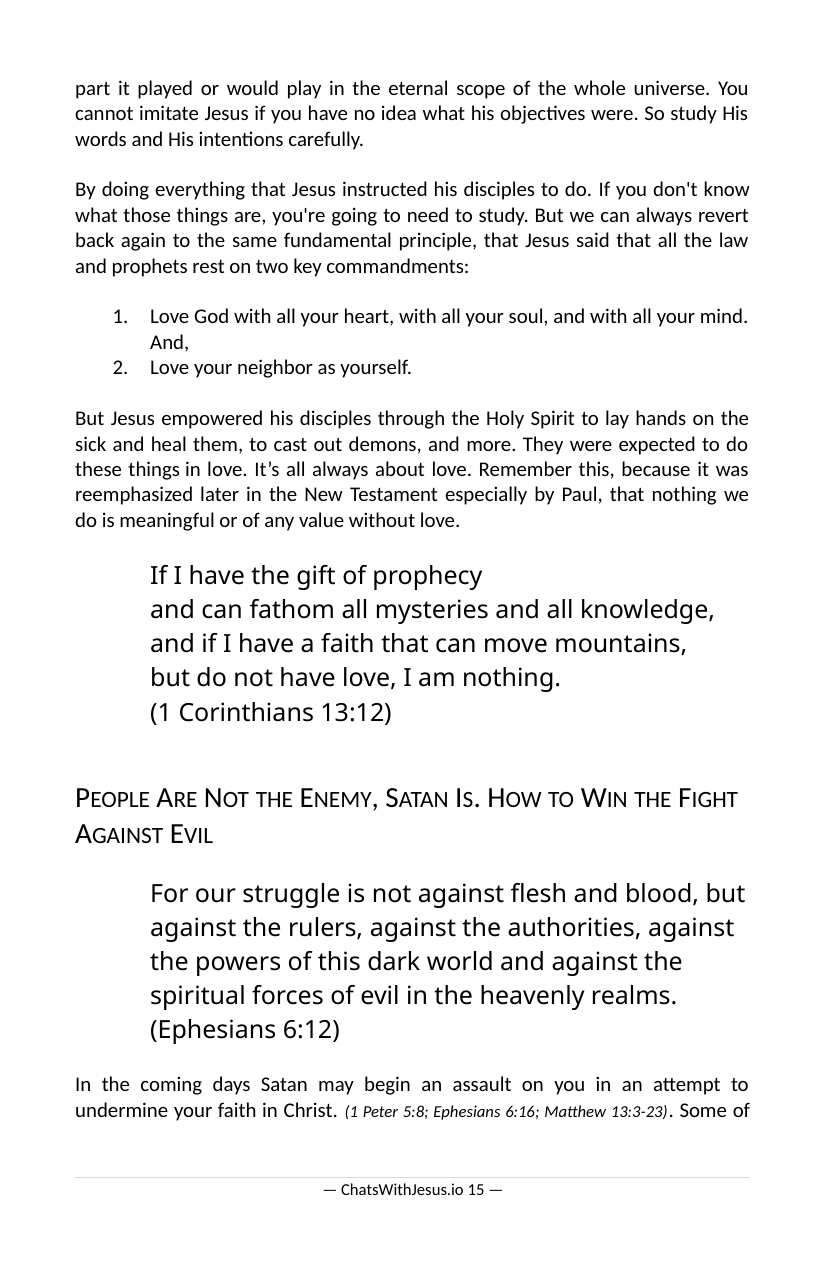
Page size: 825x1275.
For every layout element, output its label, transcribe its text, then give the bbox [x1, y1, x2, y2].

text part it played or would play in the eternal scope of the whole universe. You cannot imitate Jesus if you have no idea what his objectives were. So study His words and His intentions carefully. [75, 75, 750, 151]
text People Are Not the Enemy, Satan Is. How to Win the Fight Against Evil [75, 779, 750, 850]
text But Jesus empowered his disciples through the Holy Spirit to lay hands on the sick and heal them, to cast out demons, and more. They were expected to do these things in love. It’s all always about love. Remember this, because it was reemphasized later in the New Testament especially by Paul, that nothing we do is meaningful or of any value without love. [75, 405, 750, 532]
text For our struggle is not against flesh and blood, but against the rulers, against the authorities, against the powers of this dark world and against the spiritual forces of evil in the heavenly realms. (Ephesians 6:12) [150, 876, 750, 1046]
list Love God with all your heart, with all your soul, and with all your mind. And, [112, 304, 750, 354]
text By doing everything that Jesus instructed his disciples to do. If you don't know what those things are, you're going to need to study. But we can always revert back again to the same fundamental principle, that Jesus said that all the law and prophets rest on two key commandments: [75, 177, 750, 278]
text In the coming days Satan may begin an assault on you in an attempt to undermine your faith in Christ. (1 Peter 5:8; Ephesians 6:16; Matthew 13:3-23). Some of [75, 1071, 750, 1122]
text If I have the gift of prophecy and can fathom all mysteries and all knowledge, and if I have a faith that can move mountains, but do not have love, I am nothing. (1 Corinthians 13:12) [150, 558, 750, 728]
list Love your neighbor as yourself. [112, 354, 750, 380]
